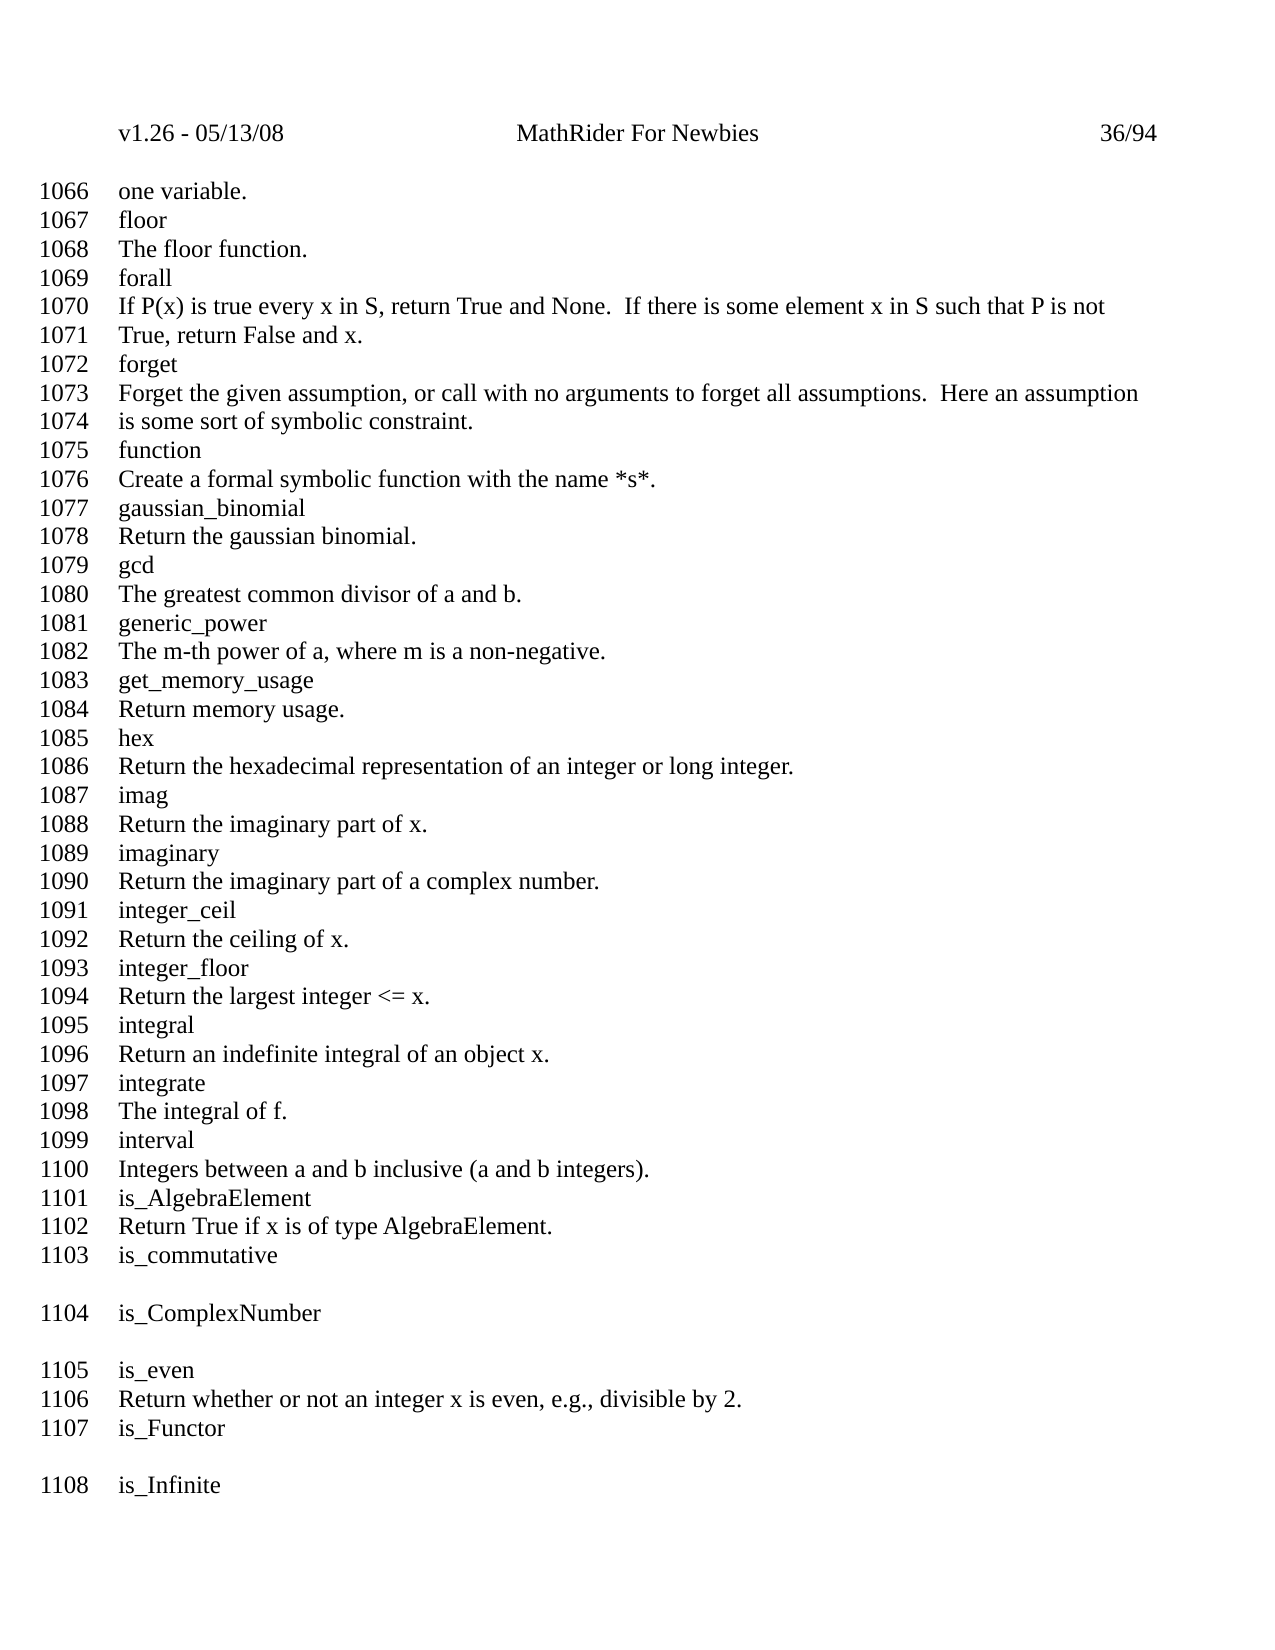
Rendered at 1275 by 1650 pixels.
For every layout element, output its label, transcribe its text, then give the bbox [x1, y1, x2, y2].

text integer_ceil [118, 895, 1157, 924]
text imaginary [118, 838, 1157, 866]
text is_Infinite [118, 1470, 1157, 1499]
text Return True if x is of type AlgebraElement. [118, 1211, 1157, 1240]
text one variable. [118, 176, 1157, 205]
text If P(x) is true every x in S, return True and None. If there is some element x in S such that P is not True, return False and x. [118, 291, 1157, 349]
text get_memory_usage [118, 665, 1157, 694]
text Return an indefinite integral of an object x. [118, 1039, 1157, 1068]
text is_commutative [118, 1240, 1157, 1269]
text gcd [118, 550, 1157, 579]
text Return the gaussian binomial. [118, 521, 1157, 550]
text function [118, 435, 1157, 464]
text Integers between a and b inclusive (a and b integers). [118, 1154, 1157, 1183]
text is_Functor [118, 1413, 1157, 1441]
text floor [118, 205, 1157, 234]
text is_ComplexNumber [118, 1298, 1157, 1326]
text Forget the given assumption, or call with no arguments to forget all assumptions. Here an assumption is some sort of symbolic constraint. [118, 378, 1157, 435]
text is_even [118, 1355, 1157, 1384]
text Return the hexadecimal representation of an integer or long integer. [118, 751, 1157, 780]
text integral [118, 1010, 1157, 1039]
text imag [118, 780, 1157, 809]
text gaussian_binomial [118, 493, 1157, 521]
text Return the imaginary part of x. [118, 809, 1157, 838]
text Return whether or not an integer x is even, e.g., divisible by 2. [118, 1384, 1157, 1413]
text The greatest common divisor of a and b. [118, 579, 1157, 608]
text Return the imaginary part of a complex number. [118, 866, 1157, 895]
text The m-th power of a, where m is a non-negative. [118, 636, 1157, 665]
text integrate [118, 1068, 1157, 1096]
text Return the ceiling of x. [118, 924, 1157, 953]
text integer_floor [118, 953, 1157, 981]
text The integral of f. [118, 1096, 1157, 1125]
text forget [118, 349, 1157, 378]
text forall [118, 263, 1157, 291]
text Return the largest integer <= x. [118, 981, 1157, 1010]
text Create a formal symbolic function with the name *s*. [118, 464, 1157, 493]
text The floor function. [118, 234, 1157, 263]
text generic_power [118, 608, 1157, 636]
text Return memory usage. [118, 694, 1157, 723]
text interval [118, 1125, 1157, 1154]
text hex [118, 723, 1157, 751]
text is_AlgebraElement [118, 1183, 1157, 1211]
